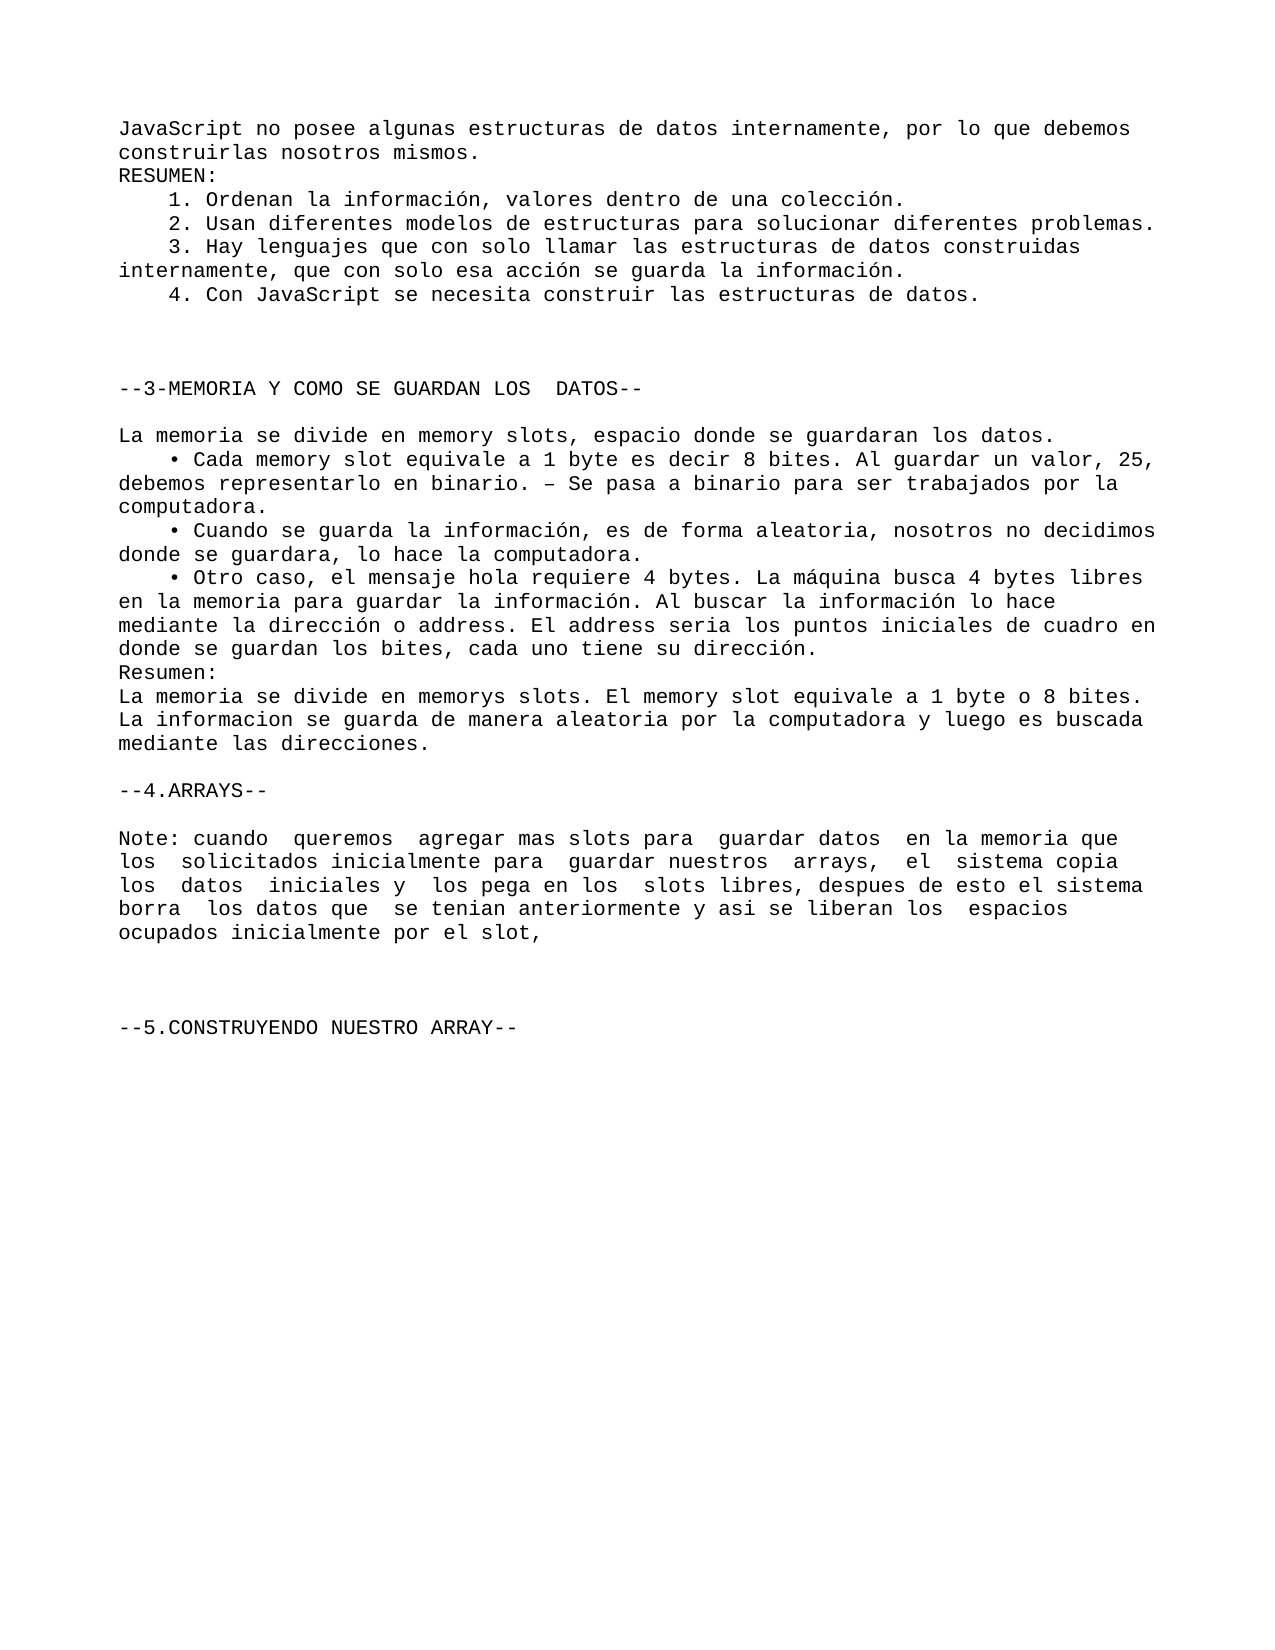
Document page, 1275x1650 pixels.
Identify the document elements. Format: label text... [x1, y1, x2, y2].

text • Cuando se guarda la información, es de forma aleatoria, nosotros no decidimos donde se guardara, lo hace la computadora. [118, 520, 1157, 567]
text La memoria se divide en memorys slots. El memory slot equivale a 1 byte o 8 bites. La informacion se guarda de manera aleatoria por la computadora y luego es buscada mediante las direcciones. [118, 686, 1157, 757]
text --5.CONSTRUYENDO NUESTRO ARRAY-- [118, 1017, 1157, 1040]
text La memoria se divide en memory slots, espacio donde se guardaran los datos. [118, 426, 1157, 449]
text • Otro caso, el mensaje hola requiere 4 bytes. La máquina busca 4 bytes libres en la memoria para guardar la información. Al buscar la información lo hace mediante la dirección o address. El address seria los puntos iniciales de cuadro en donde se guardan los bites, cada uno tiene su dirección. [118, 567, 1157, 662]
text RESUMEN: [118, 165, 1157, 189]
text --3-MEMORIA Y COMO SE GUARDAN LOS DATOS-- [118, 378, 1157, 402]
text 1. Ordenan la información, valores dentro de una colección. [118, 189, 1157, 213]
text Note: cuando queremos agregar mas slots para guardar datos en la memoria que los solicitados inicialmente para guardar nuestros arrays, el sistema copia los datos iniciales y los pega en los slots libres, despues de esto el sistema borra los datos que se tenian anteriormente y asi se liberan los espacios ocupados inicialmente por el slot, [118, 827, 1157, 946]
text 4. Con JavaScript se necesita construir las estructuras de datos. [118, 284, 1157, 307]
text JavaScript no posee algunas estructuras de datos internamente, por lo que debemos construirlas nosotros mismos. [118, 118, 1157, 165]
text 2. Usan diferentes modelos de estructuras para solucionar diferentes problemas. [118, 213, 1157, 236]
text --4.ARRAYS-- [118, 780, 1157, 804]
text Resumen: [118, 662, 1157, 686]
text 3. Hay lenguajes que con solo llamar las estructuras de datos construidas internamente, que con solo esa acción se guarda la información. [118, 236, 1157, 284]
text • Cada memory slot equivale a 1 byte es decir 8 bites. Al guardar un valor, 25, debemos representarlo en binario. – Se pasa a binario para ser trabajados por la computadora. [118, 449, 1157, 520]
